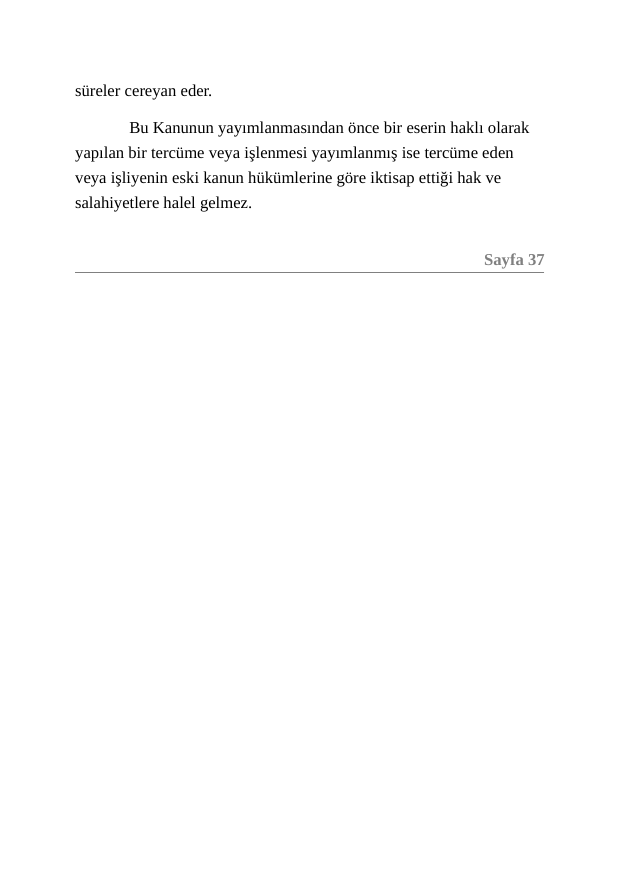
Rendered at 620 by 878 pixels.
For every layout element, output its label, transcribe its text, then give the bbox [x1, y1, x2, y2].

text Bu Kanunun yayımlanmasından önce bir eserin haklı olarak yapılan bir tercüme veya işlenmesi yayımlanmış ise tercüme eden veya işliyenin eski kanun hükümlerine göre iktisap ettiği hak ve salahiyetlere halel gelmez. [75, 112, 544, 212]
text süreler cereyan eder. [75, 75, 544, 100]
text Sayfa 37 [75, 250, 544, 272]
